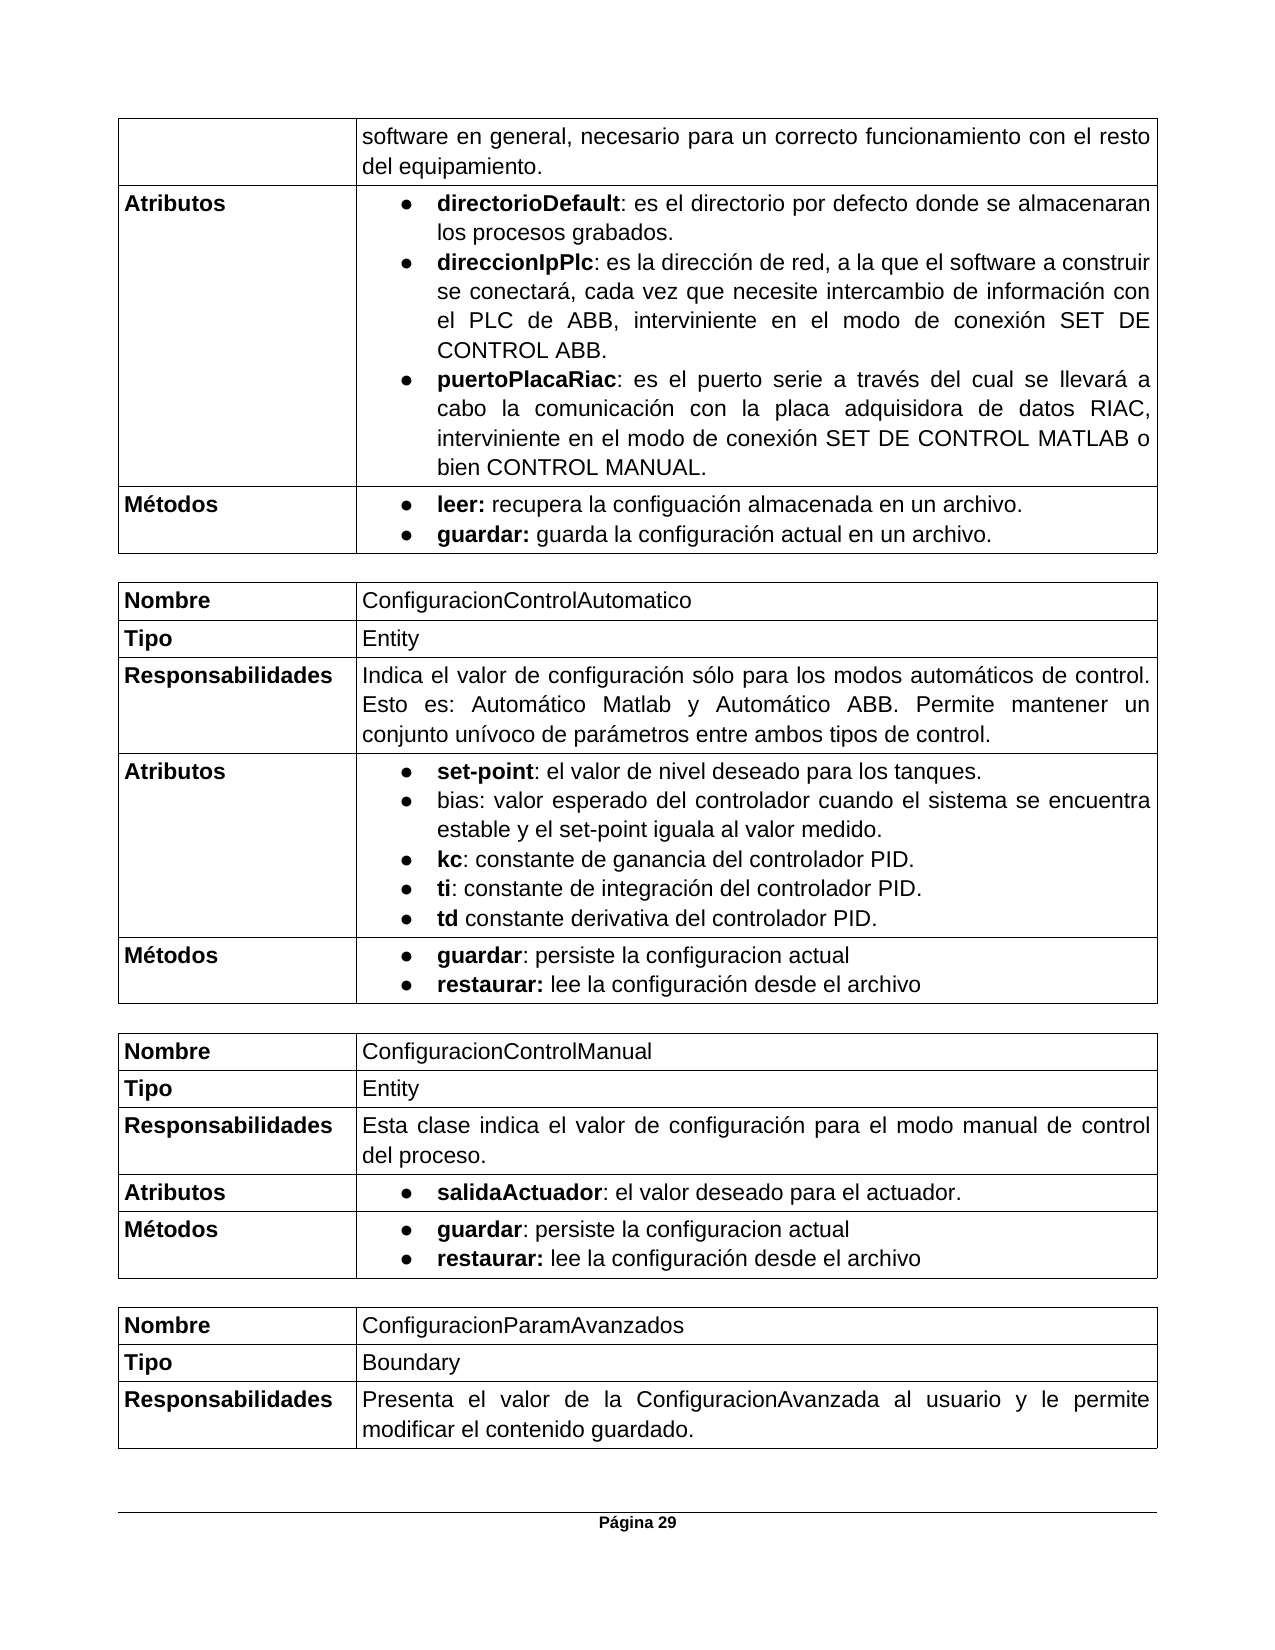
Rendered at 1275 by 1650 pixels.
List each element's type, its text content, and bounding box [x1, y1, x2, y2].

table_cell [119, 119, 356, 185]
table_cell salidaActuador: el valor deseado para el actuador. [357, 1175, 1157, 1211]
table_cell directorioDefault: es el directorio por defecto donde se almacenaran los procesos grabados. direccionIpPlc: es la dirección de red, a la que el software a construir se conectará, cada vez que necesite intercambio de información con el PLC de ABB, interviniente en el modo de conexión SET DE CONTROL ABB. puertoPlacaRiac: es el puerto serie a través del cual se llevará a cabo la comunicación con la placa adquisidora de datos RIAC, interviniente en el modo de conexión SET DE CONTROL MATLAB o bien CONTROL MANUAL. [357, 186, 1157, 486]
table_cell set-point: el valor de nivel deseado para los tanques. bias: valor esperado del controlador cuando el sistema se encuentra estable y el set-point iguala al valor medido. kc: constante de ganancia del controlador PID. ti: constante de integración del controlador PID. td constante derivativa del controlador PID. [357, 754, 1157, 937]
table_cell Tipo [119, 1071, 356, 1107]
table_header Nombre [119, 1034, 356, 1070]
table_header ConfiguracionControlManual [357, 1034, 1157, 1070]
table_cell Atributos [119, 754, 356, 937]
table_cell Atributos [119, 1175, 356, 1211]
table_cell Esta clase indica el valor de configuración para el modo manual de control del proceso. [357, 1108, 1157, 1174]
table_cell guardar: persiste la configuracion actual restaurar: lee la configuración desde el archivo [357, 938, 1157, 1003]
table_header Nombre [119, 583, 356, 619]
table_cell Responsabilidades [119, 1382, 356, 1448]
table_cell Métodos [119, 938, 356, 1003]
table_header ConfiguracionControlAutomatico [357, 583, 1157, 619]
table_cell Métodos [119, 487, 356, 553]
table_header ConfiguracionParamAvanzados [357, 1308, 1157, 1344]
table_cell Responsabilidades [119, 1108, 356, 1174]
table_cell software en general, necesario para un correcto funcionamiento con el resto del equipamiento. [357, 119, 1157, 185]
table_cell guardar: persiste la configuracion actual restaurar: lee la configuración desde el archivo [357, 1212, 1157, 1277]
table_cell Boundary [357, 1345, 1157, 1381]
table_header Nombre [119, 1308, 356, 1344]
table_cell Métodos [119, 1212, 356, 1277]
table_cell Presenta el valor de la ConfiguracionAvanzada al usuario y le permite modificar el contenido guardado. [357, 1382, 1157, 1448]
table_cell Entity [357, 621, 1157, 657]
table_cell Entity [357, 1071, 1157, 1107]
table_cell Atributos [119, 186, 356, 486]
table_cell Responsabilidades [119, 658, 356, 753]
table_cell leer: recupera la configuación almacenada en un archivo. guardar: guarda la configuración actual en un archivo. [357, 487, 1157, 553]
table_cell Tipo [119, 1345, 356, 1381]
table_cell Indica el valor de configuración sólo para los modos automáticos de control. Esto es: Automático Matlab y Automático ABB. Permite mantener un conjunto unívoco de parámetros entre ambos tipos de control. [357, 658, 1157, 753]
table_cell Tipo [119, 621, 356, 657]
